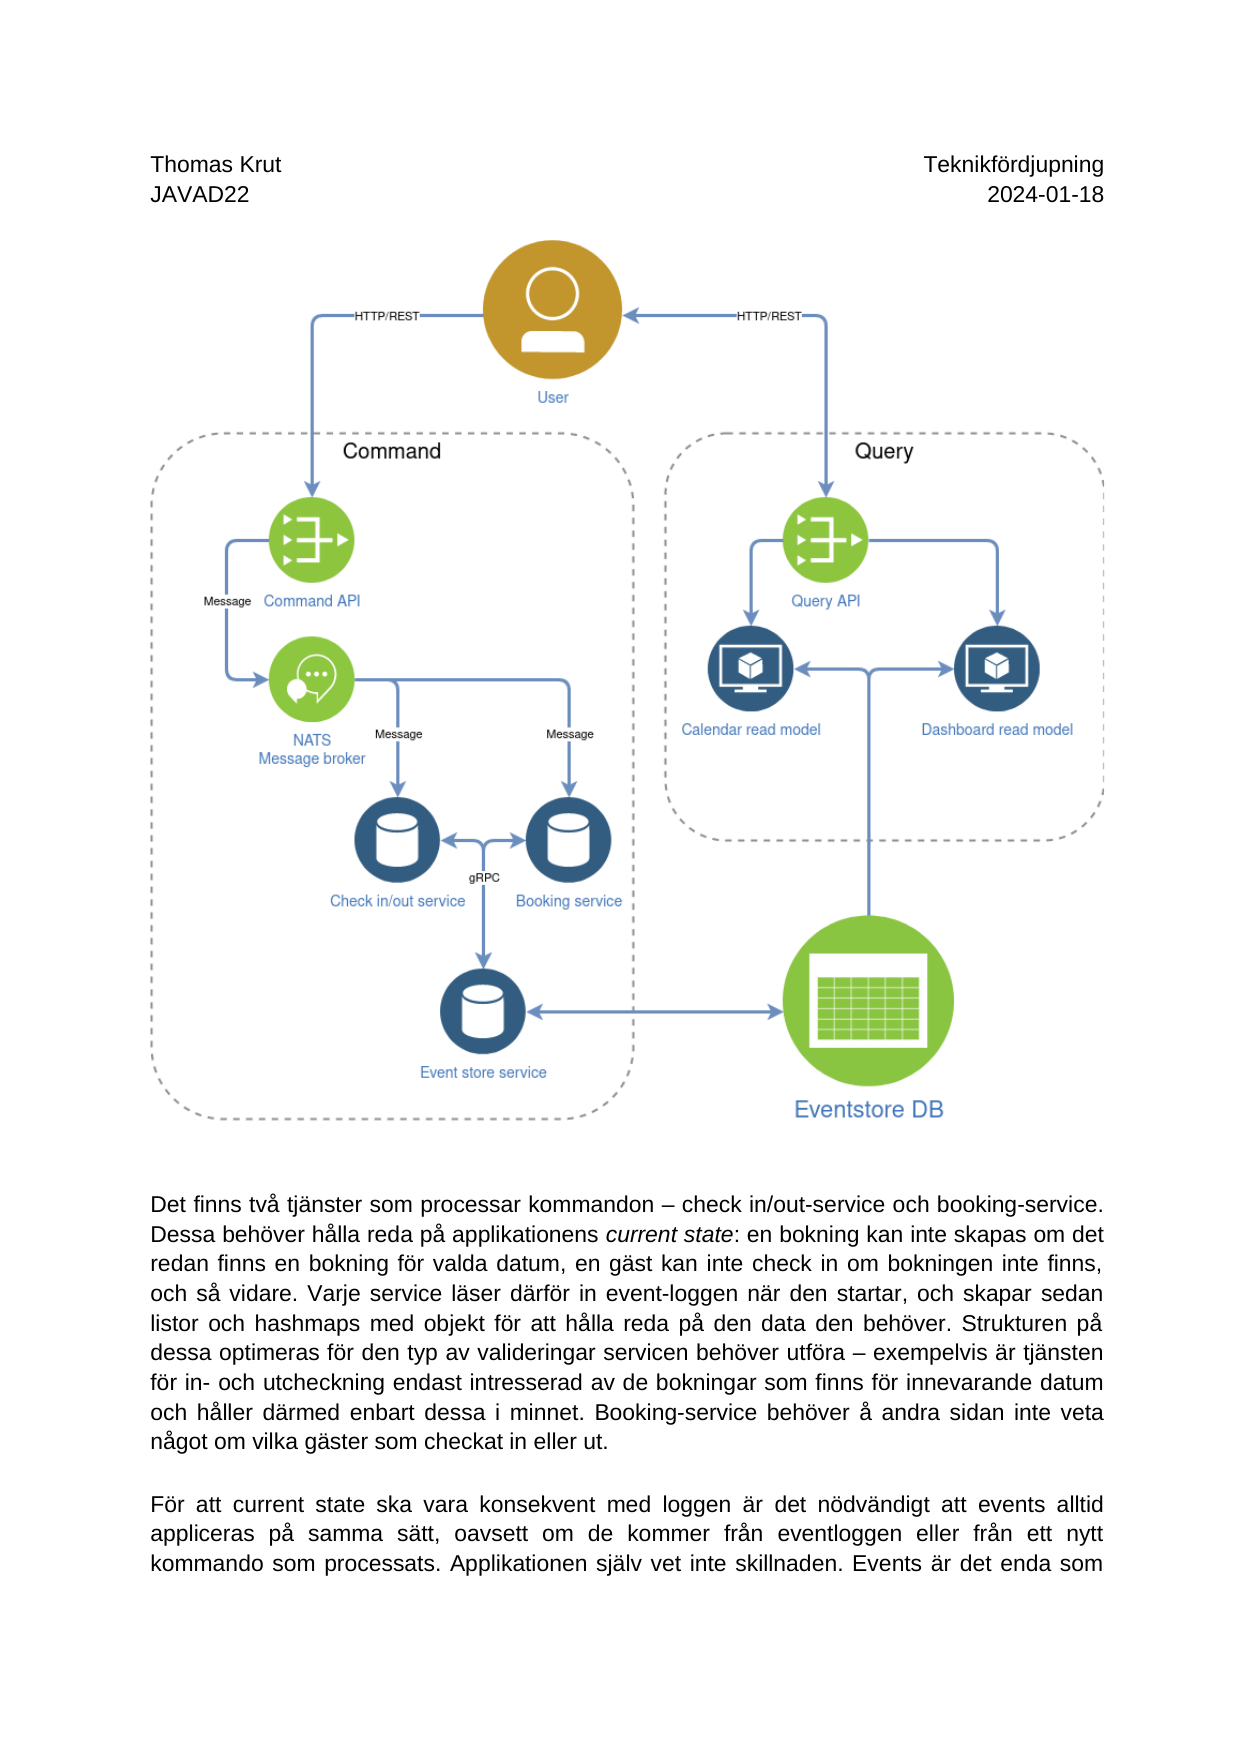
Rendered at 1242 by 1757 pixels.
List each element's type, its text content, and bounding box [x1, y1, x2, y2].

text Det finns två tjänster som processar kommandon – check in/out-service och booking-service. Dessa behöver hålla reda på applikationens current state: en bokning kan inte skapas om det redan finns en bokning för valda datum, en gäst kan inte check in om bokningen inte finns, och så vidare. Varje service läser därför in event-loggen när den startar, och skapar sedan listor och hashmaps med objekt för att hålla reda på den data den behöver. Strukturen på dessa optimeras för den typ av valideringar servicen behöver utföra – exempelvis är tjänsten för in- och utcheckning endast intresserad av de bokningar som finns för innevarande datum och håller därmed enbart dessa i minnet. Booking-service behöver å andra sidan inte veta något om vilka gäster som checkat in eller ut. [150, 1191, 1104, 1455]
text För att current state ska vara konsekvent med loggen är det nödvändigt att events alltid appliceras på samma sätt, oavsett om de kommer från eventloggen eller från ett nytt kommando som processats. Applikationen själv vet inte skillnaden. Events är det enda som [150, 1491, 1104, 1576]
picture [150, 240, 1105, 1125]
